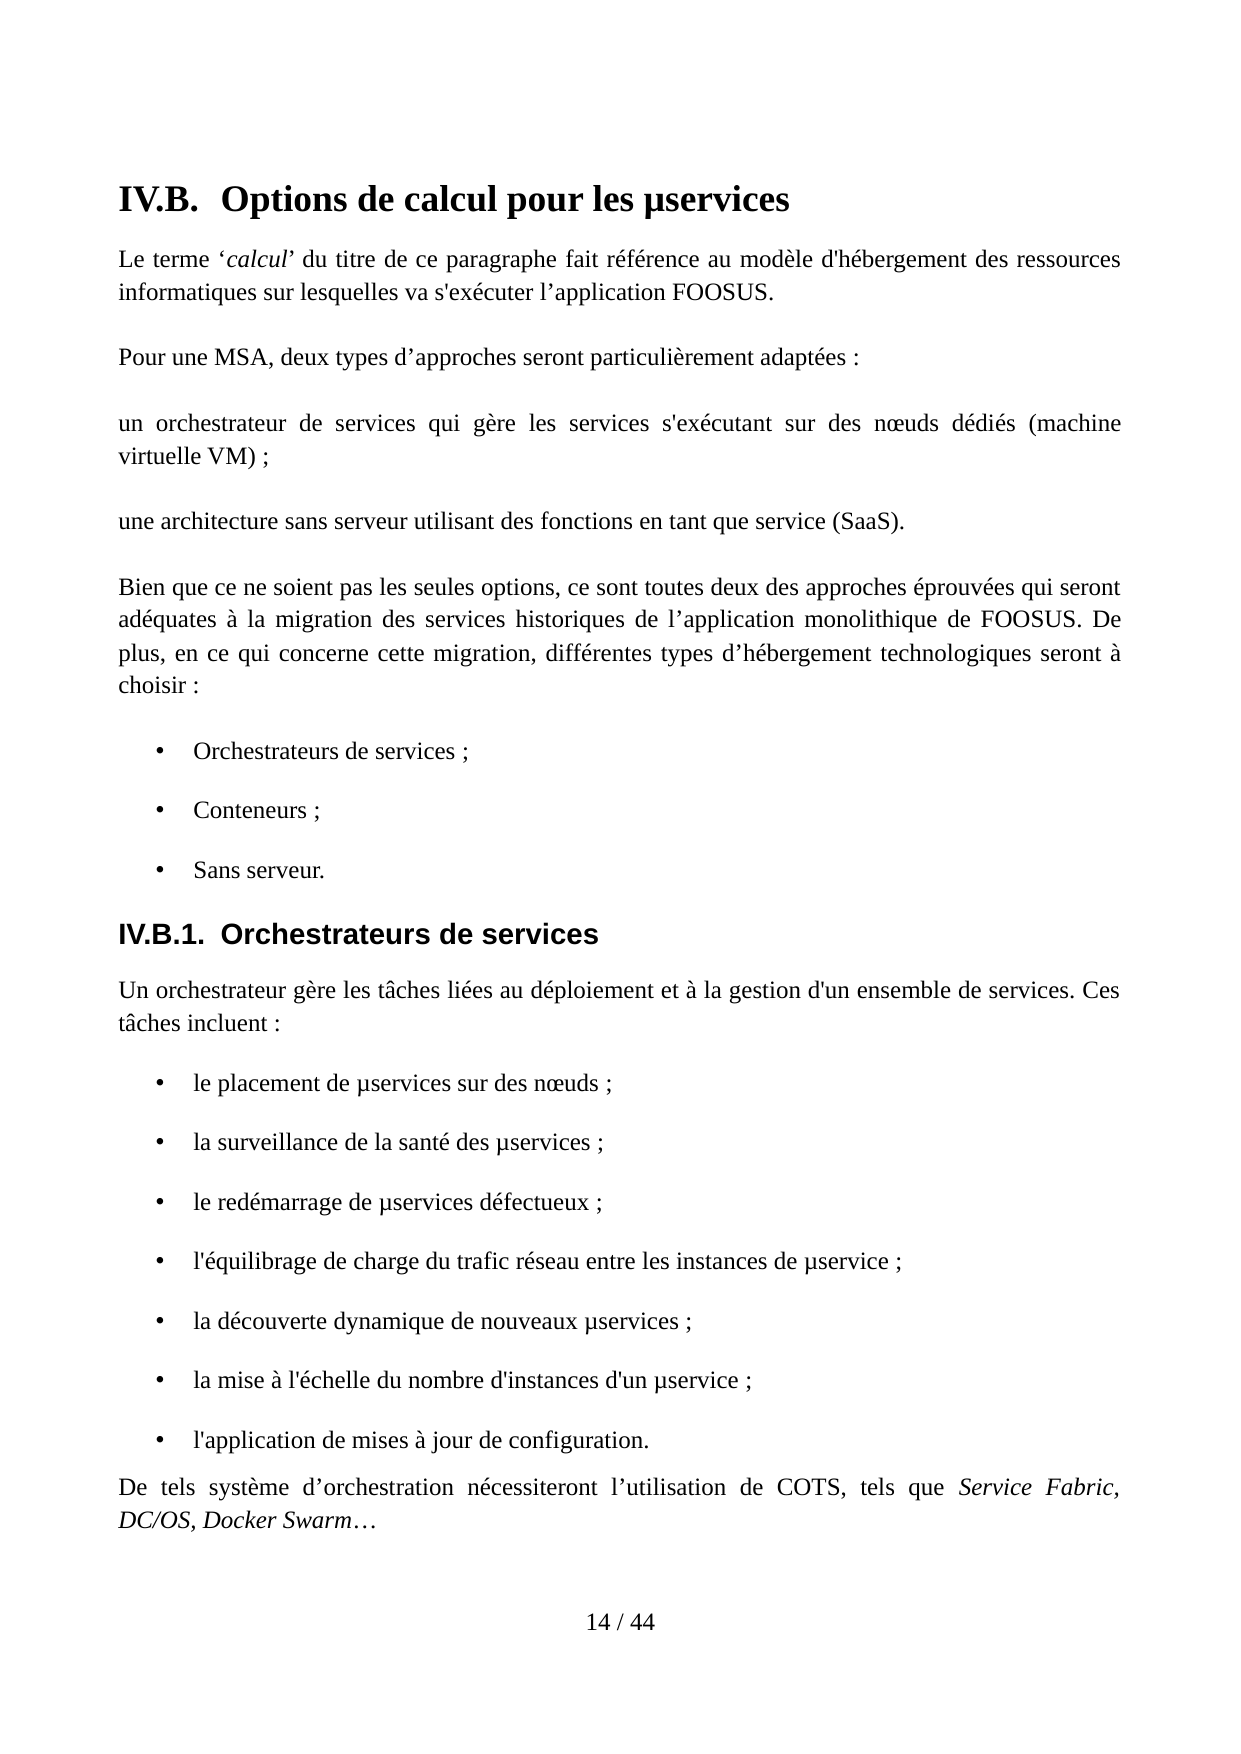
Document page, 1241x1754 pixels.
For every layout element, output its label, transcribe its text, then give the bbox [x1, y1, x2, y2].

list la surveillance de la santé des µservices ; [156, 1127, 1122, 1156]
list Sans serveur. [156, 855, 1122, 884]
list la découverte dynamique de nouveaux µservices ; [156, 1306, 1122, 1334]
text une architecture sans serveur utilisant des fonctions en tant que service (SaaS). [118, 506, 1122, 535]
list Orchestrateurs de services ; [156, 736, 1122, 765]
text Pour une MSA, deux types d’approches seront particulièrement adaptées : [118, 342, 1122, 371]
text Bien que ce ne soient pas les seules options, ce sont toutes deux des approches éprouvées qui seront adéquates à la migration des services historiques de l’application monolithique de FOOSUS. De plus, en ce qui concerne cette migration, différentes types d’hébergement technologiques seront à choisir : [118, 572, 1122, 699]
list le redémarrage de µservices défectueux ; [156, 1187, 1122, 1216]
text Le terme ‘calcul’ du titre de ce paragraphe fait référence au modèle d'hébergement des ressources informatiques sur lesquelles va s'exécuter l’application FOOSUS. [118, 244, 1122, 306]
list l'application de mises à jour de configuration. [156, 1425, 1122, 1453]
list l'équilibrage de charge du trafic réseau entre les instances de µservice ; [156, 1246, 1122, 1275]
subtitle Orchestrateurs de services [118, 917, 1122, 951]
list la mise à l'échelle du nombre d'instances d'un µservice ; [156, 1365, 1122, 1394]
text Un orchestrateur gère les tâches liées au déploiement et à la gestion d'un ensemble de services. Ces tâches incluent : [118, 975, 1122, 1037]
list le placement de µservices sur des nœuds ; [156, 1068, 1122, 1097]
list Conteneurs ; [156, 796, 1122, 824]
subtitle Options de calcul pour les µservices [118, 176, 1122, 219]
text un orchestrateur de services qui gère les services s'exécutant sur des nœuds dédiés (machine virtuelle VM) ; [118, 408, 1122, 469]
text De tels système d’orchestration nécessiteront l’utilisation de COTS, tels que Service Fabric, DC/OS, Docker Swarm… [118, 1472, 1122, 1534]
